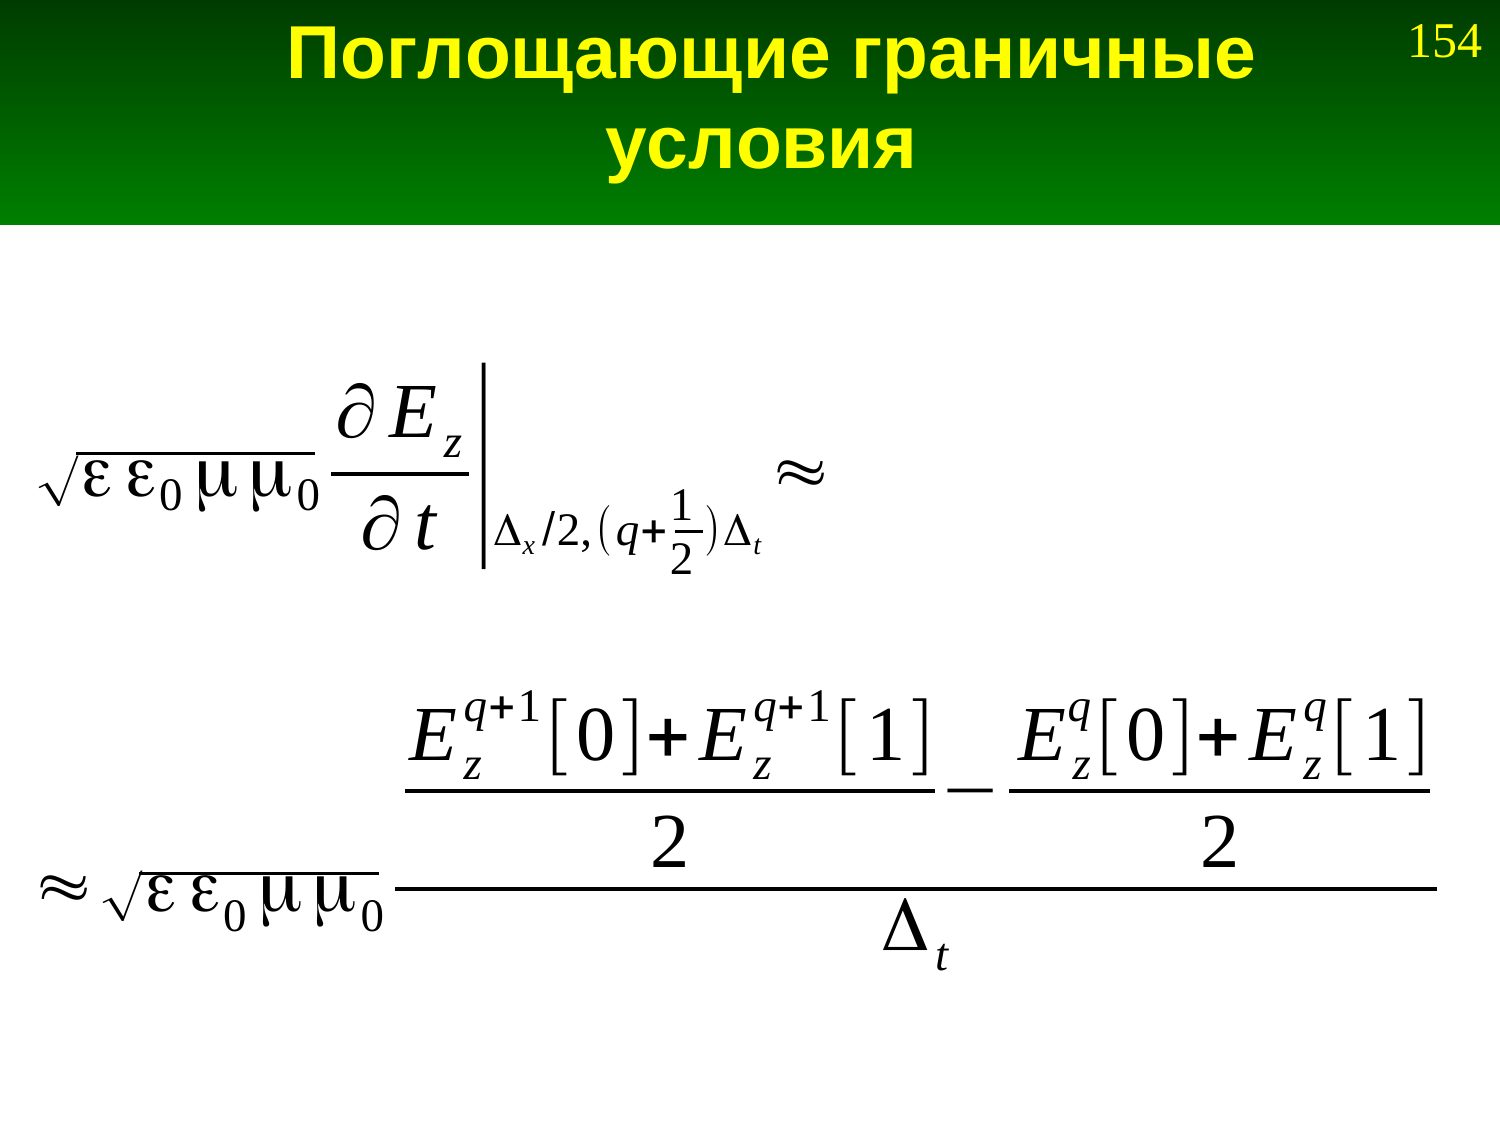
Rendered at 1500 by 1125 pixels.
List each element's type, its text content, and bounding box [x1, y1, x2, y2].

title Поглощающие граничные условия [123, 0, 1399, 192]
chart [11, 359, 1459, 981]
